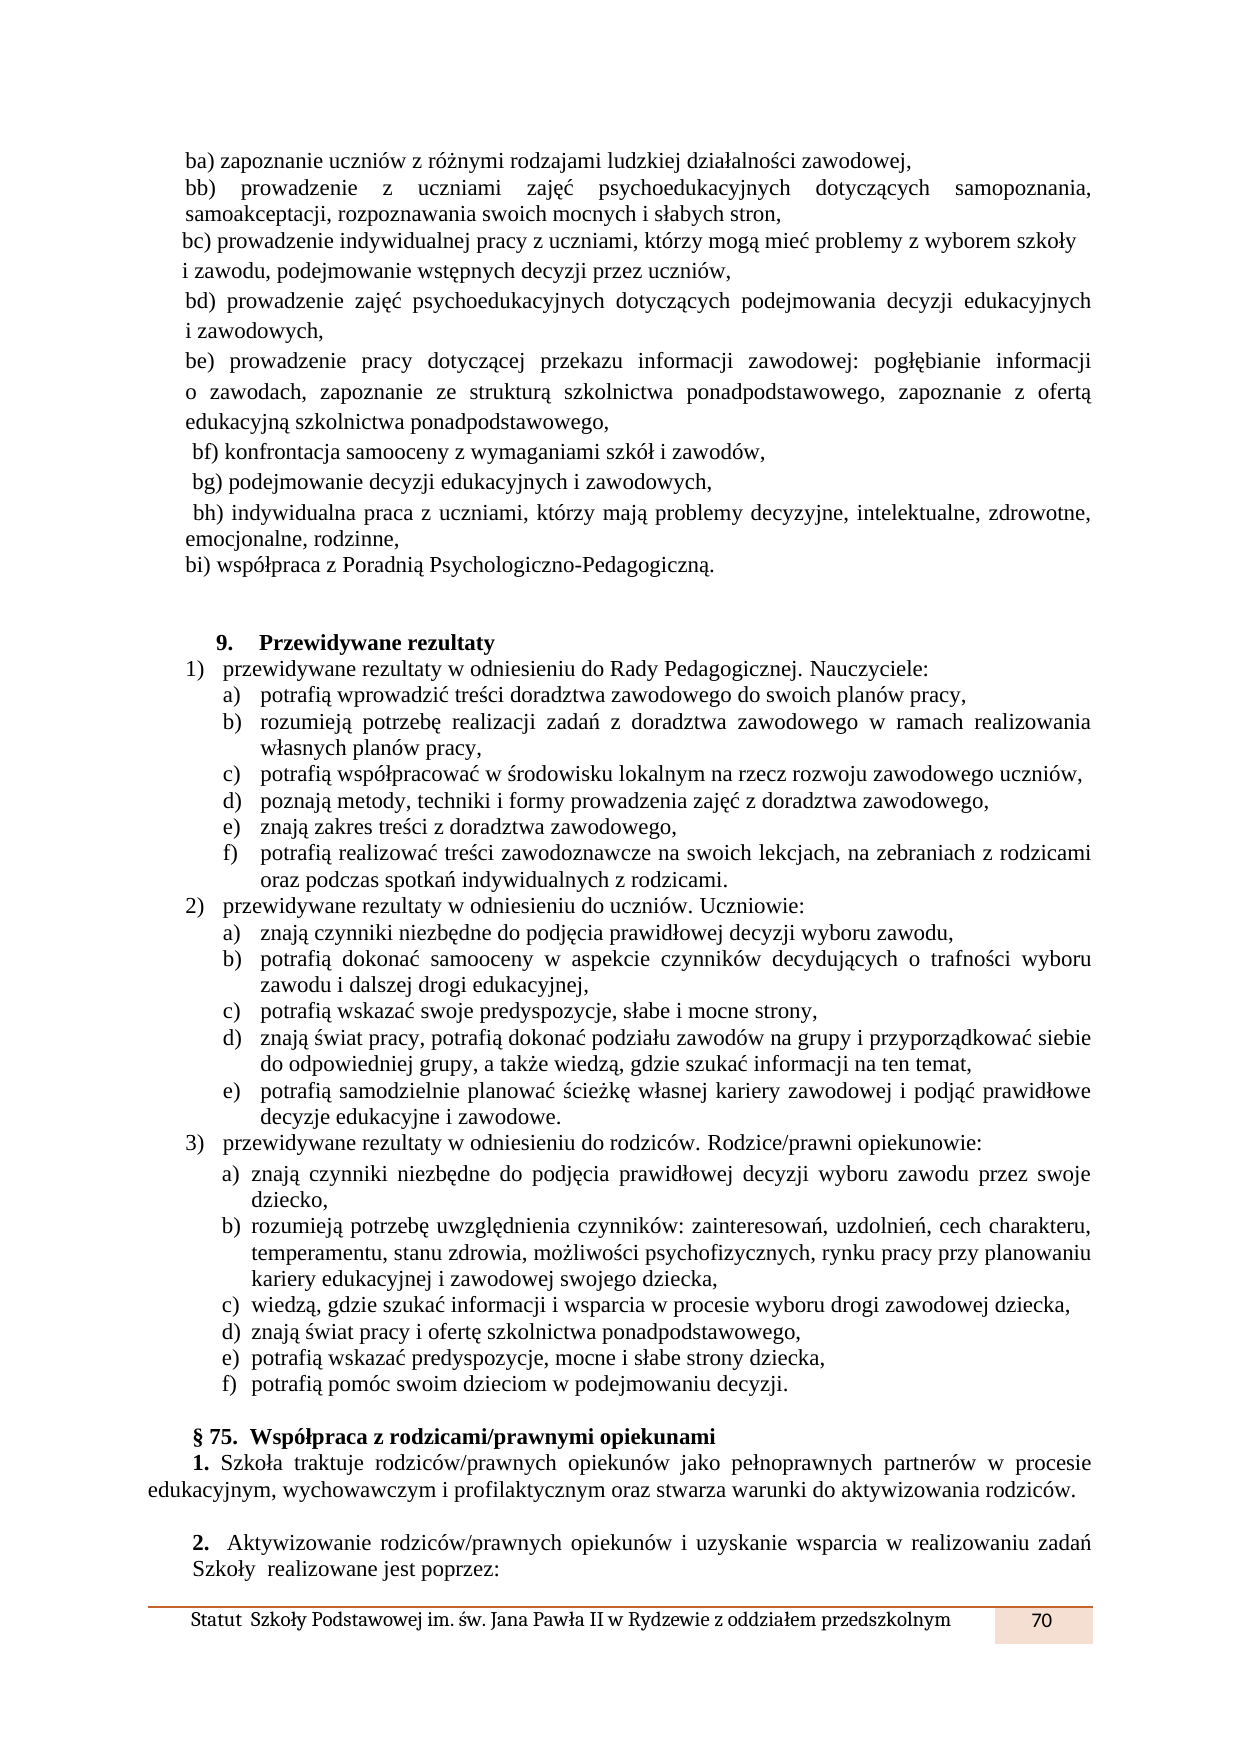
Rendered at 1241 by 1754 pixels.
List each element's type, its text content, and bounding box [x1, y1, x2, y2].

list potrafią samodzielnie planować ścieżkę własnej kariery zawodowej i podjąć prawidłowe decyzje edukacyjne i zawodowe. [223, 1077, 1093, 1129]
text be) prowadzenie pracy dotyczącej przekazu informacji zawodowej: pogłębianie informacji o zawodach, zapoznanie ze strukturą szkolnictwa ponadpodstawowego, zapoznanie z ofertą edukacyjną szkolnictwa ponadpodstawowego, [185, 347, 1093, 434]
list przewidywane rezultaty w odniesieniu do uczniów. Uczniowie: [185, 892, 1093, 918]
list potrafią dokonać samooceny w aspekcie czynników decydujących o trafności wyboru zawodu i dalszej drogi edukacyjnej, [223, 945, 1093, 998]
list potrafią realizować treści zawodoznawcze na swoich lekcjach, na zebraniach z rodzicami oraz podczas spotkań indywidualnych z rodzicami. [223, 839, 1093, 892]
list potrafią wprowadzić treści doradztwa zawodowego do swoich planów pracy, [223, 681, 1093, 708]
text 2. Aktywizowanie rodziców/prawnych opiekunów i uzyskanie wsparcia w realizowaniu zadań Szkoły realizowane jest poprzez: [192, 1528, 1093, 1581]
list Przewidywane rezultaty [216, 629, 1093, 655]
text bi) współpraca z Poradnią Psychologiczno-Pedagogiczną. [185, 551, 1093, 578]
list rozumieją potrzebę realizacji zadań z doradztwa zawodowego w ramach realizowania własnych planów pracy, [223, 708, 1093, 760]
list znają zakres treści z doradztwa zawodowego, [223, 813, 1093, 839]
text bf) konfrontacja samooceny z wymaganiami szkół i zawodów, [192, 438, 1093, 464]
list potrafią pomóc swoim dzieciom w podejmowaniu decyzji. [222, 1370, 1093, 1397]
list znają czynniki niezbędne do podjęcia prawidłowej decyzji wyboru zawodu przez swoje dziecko, [222, 1159, 1093, 1212]
list potrafią wskazać predyspozycje, mocne i słabe strony dziecka, [222, 1344, 1093, 1370]
text bc) prowadzenie indywidualnej pracy z uczniami, którzy mogą mieć problemy z wyborem szkoły [148, 227, 1093, 253]
text 1. Szkoła traktuje rodziców/prawnych opiekunów jako pełnoprawnych partnerów w procesie edukacyjnym, wychowawczym i profilaktycznym oraz stwarza warunki do aktywizowania rodziców. [148, 1449, 1093, 1502]
text bb) prowadzenie z uczniami zajęć psychoedukacyjnych dotyczących samopoznania, samoakceptacji, rozpoznawania swoich mocnych i słabych stron, [185, 174, 1093, 227]
text ba) zapoznanie uczniów z różnymi rodzajami ludzkiej działalności zawodowej, [185, 148, 1093, 174]
list wiedzą, gdzie szukać informacji i wsparcia w procesie wyboru drogi zawodowej dziecka, [222, 1291, 1093, 1318]
list znają czynniki niezbędne do podjęcia prawidłowej decyzji wyboru zawodu, [223, 918, 1093, 945]
list potrafią współpracować w środowisku lokalnym na rzecz rozwoju zawodowego uczniów, [223, 760, 1093, 787]
list znają świat pracy i ofertę szkolnictwa ponadpodstawowego, [222, 1318, 1093, 1344]
list poznają metody, techniki i formy prowadzenia zajęć z doradztwa zawodowego, [223, 787, 1093, 813]
text bg) podejmowanie decyzji edukacyjnych i zawodowych, [192, 468, 1093, 495]
text § 75. Współpraca z rodzicami/prawnymi opiekunami [148, 1423, 1093, 1449]
text bh) indywidualna praca z uczniami, którzy mają problemy decyzyjne, intelektualne, zdrowotne, emocjonalne, rodzinne, [185, 498, 1093, 551]
text i zawodu, podejmowanie wstępnych decyzji przez uczniów, [148, 257, 1093, 283]
list znają świat pracy, potrafią dokonać podziału zawodów na grupy i przyporządkować siebie do odpowiedniej grupy, a także wiedzą, gdzie szukać informacji na ten temat, [223, 1024, 1093, 1077]
text bd) prowadzenie zajęć psychoedukacyjnych dotyczących podejmowania decyzji edukacyjnych i zawodowych, [185, 287, 1093, 344]
list przewidywane rezultaty w odniesieniu do rodziców. Rodzice/prawni opiekunowie: [185, 1129, 1093, 1156]
list potrafią wskazać swoje predyspozycje, słabe i mocne strony, [223, 998, 1093, 1024]
list rozumieją potrzebę uwzględnienia czynników: zainteresowań, uzdolnień, cech charakteru, temperamentu, stanu zdrowia, możliwości psychofizycznych, rynku pracy przy planowaniu kariery edukacyjnej i zawodowej swojego dziecka, [222, 1212, 1093, 1291]
list przewidywane rezultaty w odniesieniu do Rady Pedagogicznej. Nauczyciele: [185, 655, 1093, 681]
